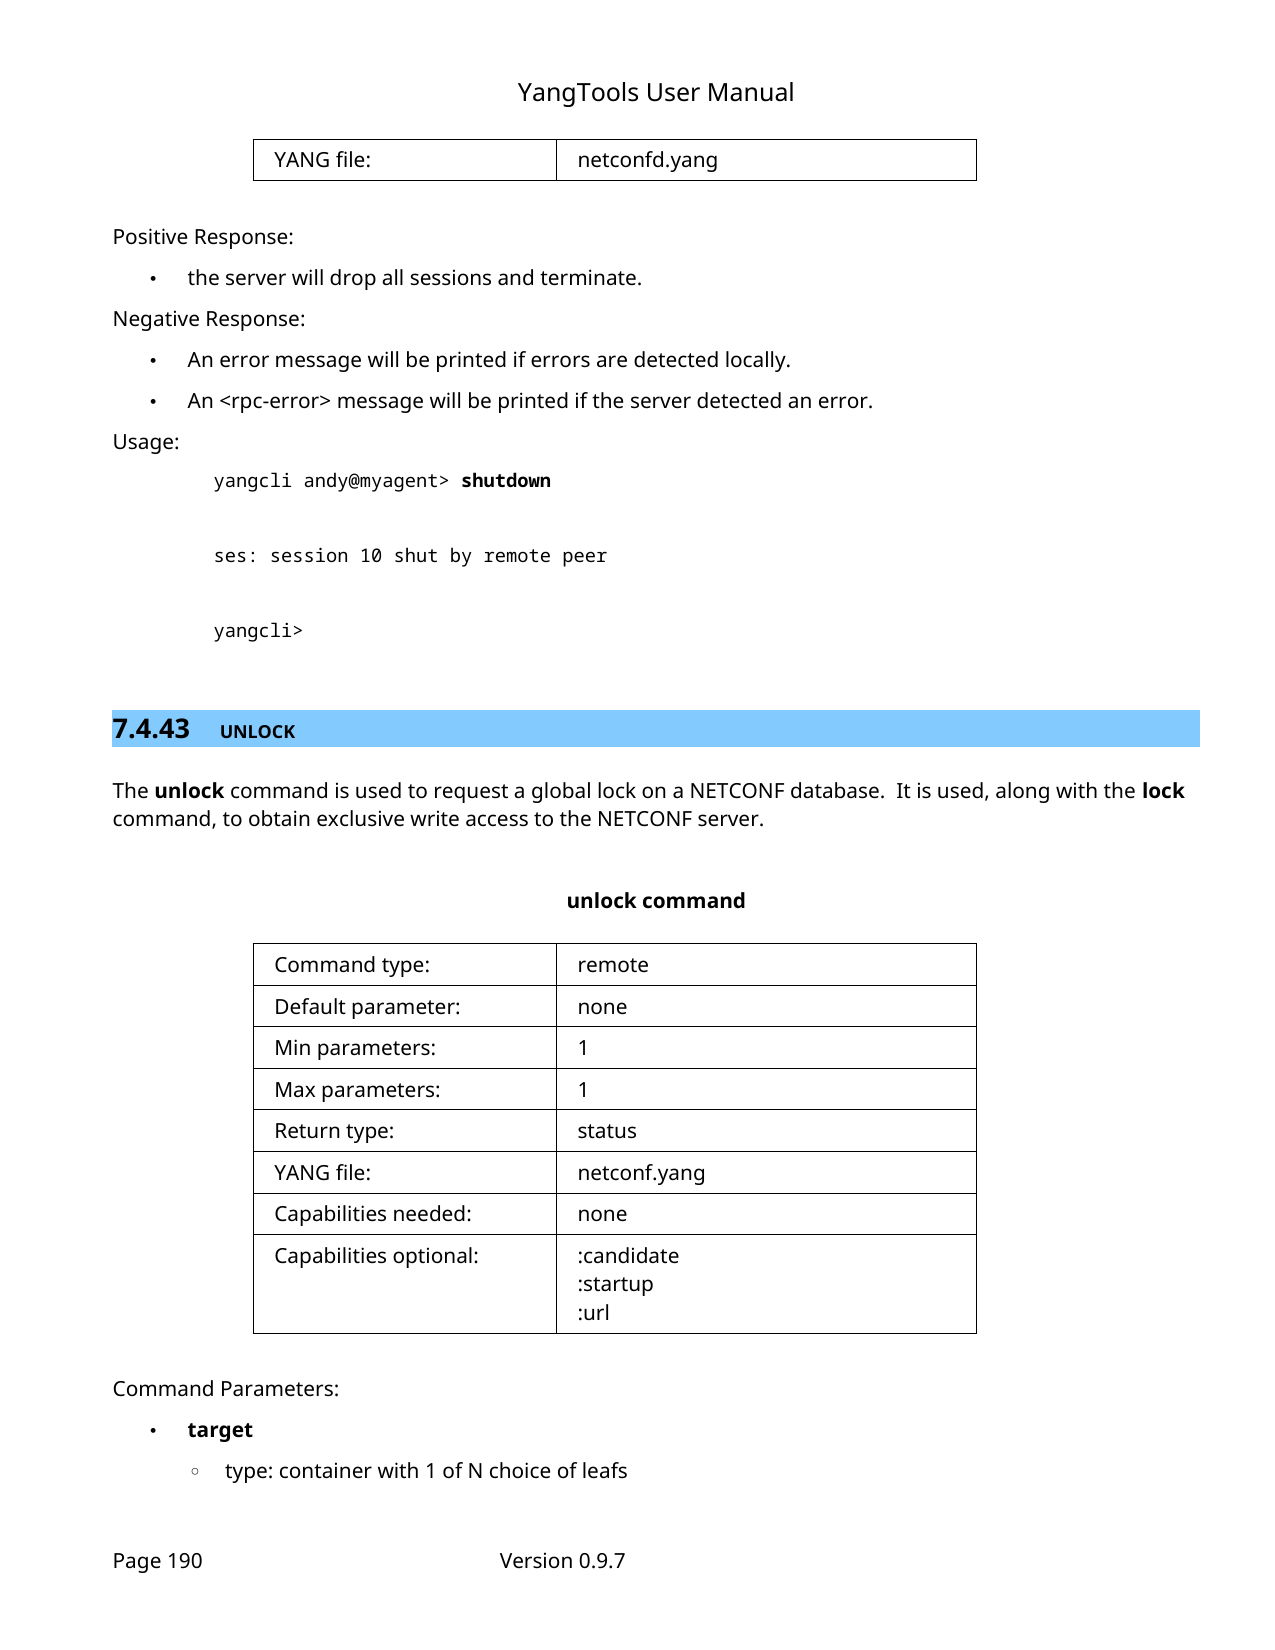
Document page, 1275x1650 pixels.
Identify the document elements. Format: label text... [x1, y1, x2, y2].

text Negative Response: [112, 304, 1200, 332]
list target [150, 1415, 1200, 1444]
table_cell none [557, 986, 976, 1026]
list An error message will be printed if errors are detected locally. [150, 345, 1200, 373]
text Command Parameters: [112, 1374, 1200, 1403]
table_cell :candidate :startup :url [557, 1235, 976, 1332]
table_cell Capabilities needed: [254, 1194, 556, 1234]
text The unlock command is used to request a global lock on a NETCONF database. It is used, along with the lock command, to obtain exclusive write access to the NETCONF server. [112, 776, 1200, 833]
table_cell Return type: [254, 1110, 556, 1151]
table_header Command type: [254, 944, 556, 985]
table_cell YANG file: [254, 1152, 556, 1192]
table_cell none [557, 1194, 976, 1234]
table_cell Default parameter: [254, 986, 556, 1026]
list type: container with 1 of N choice of leafs [187, 1456, 1200, 1485]
table_cell netconf.yang [557, 1152, 976, 1192]
text Positive Response: [112, 222, 1200, 251]
text Usage: [112, 427, 1200, 455]
list An <rpc-error> message will be printed if the server detected an error. [150, 386, 1200, 414]
text yangcli andy@myagent> shutdown [139, 468, 1200, 493]
table_cell Max parameters: [254, 1069, 556, 1109]
text yangcli> [139, 618, 1200, 643]
table_cell 1 [557, 1027, 976, 1068]
subtitle unlock command [127, 886, 1185, 915]
subtitle unlock [112, 710, 1200, 747]
table_cell Capabilities optional: [254, 1235, 556, 1332]
table_header remote [557, 944, 976, 985]
table_cell 1 [557, 1069, 976, 1109]
table_cell status [557, 1110, 976, 1151]
list the server will drop all sessions and terminate. [150, 263, 1200, 291]
table_cell YANG file: [254, 140, 556, 180]
table_cell Min parameters: [254, 1027, 556, 1068]
text ses: session 10 shut by remote peer [139, 543, 1200, 568]
table_cell netconfd.yang [557, 140, 976, 180]
